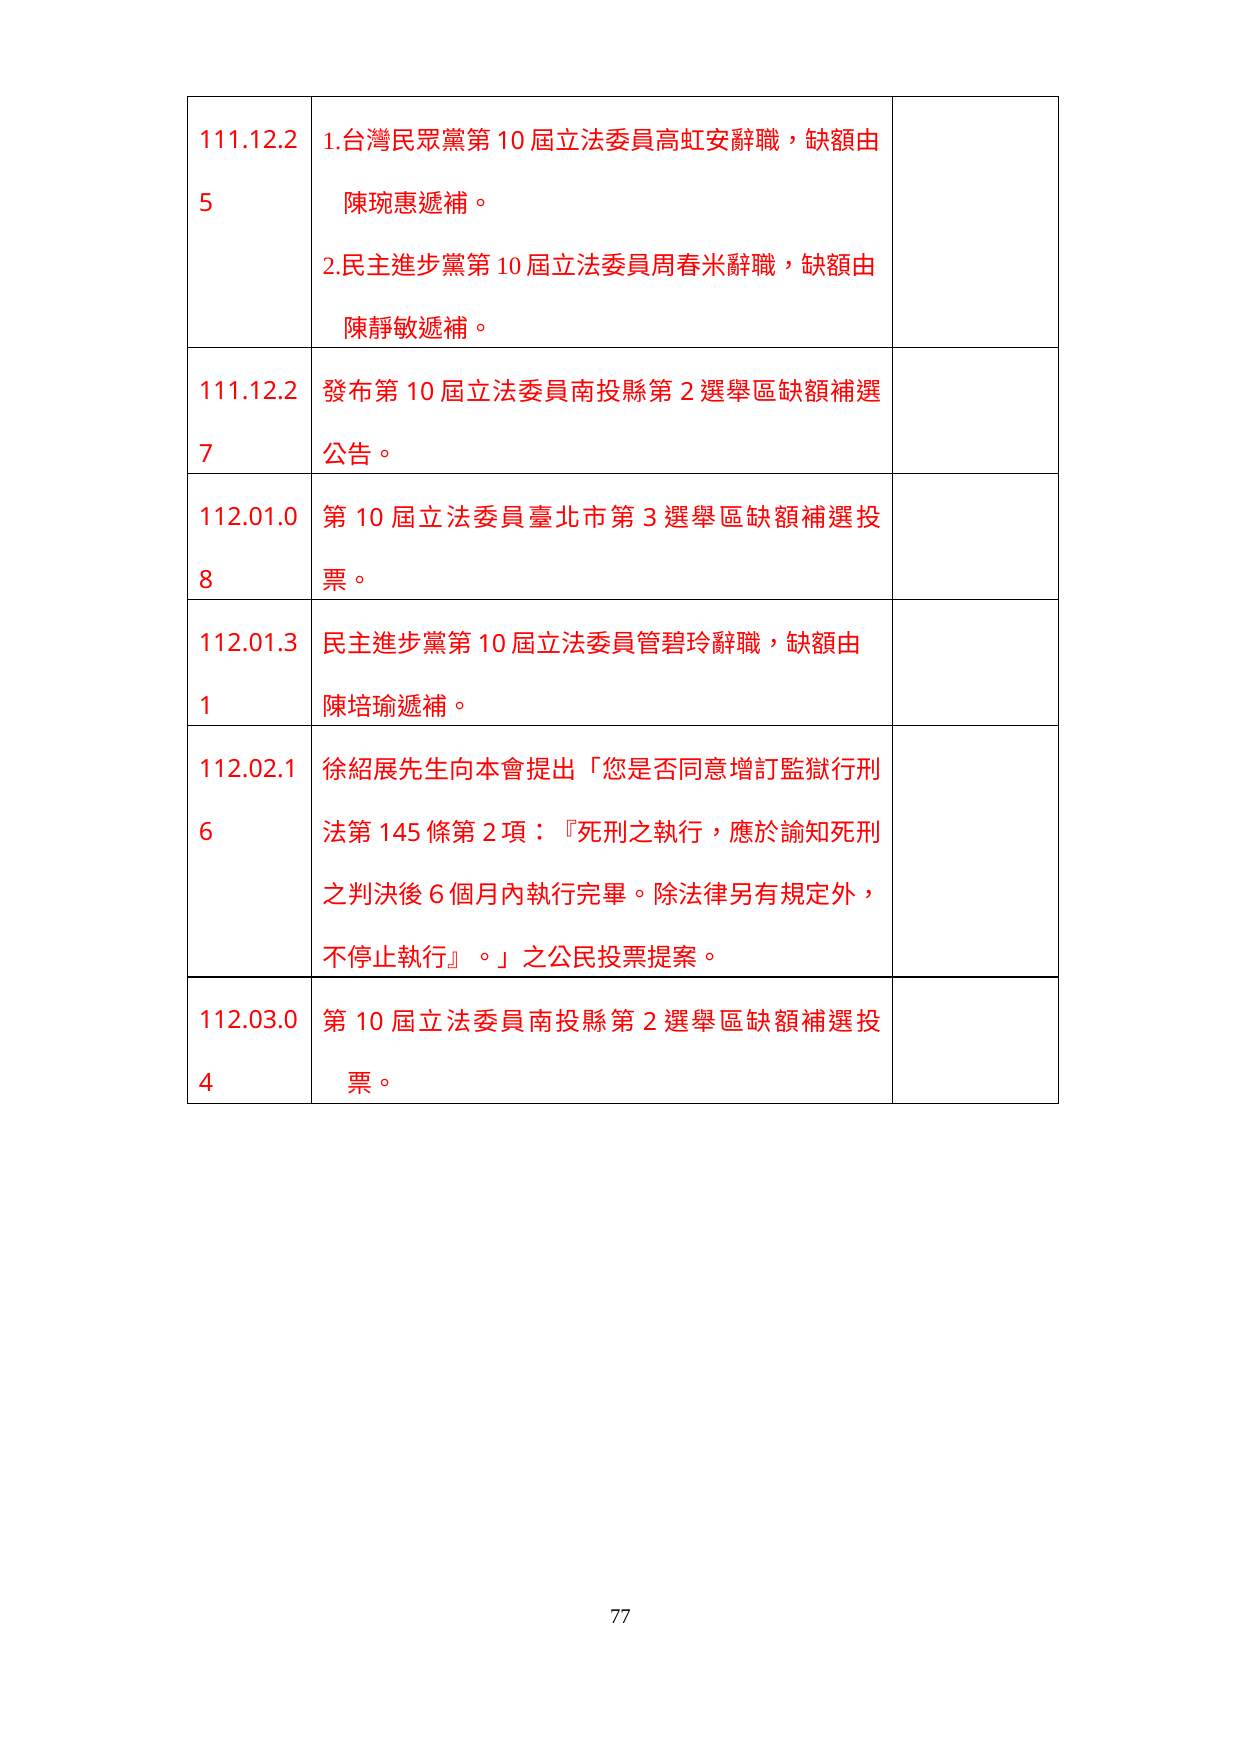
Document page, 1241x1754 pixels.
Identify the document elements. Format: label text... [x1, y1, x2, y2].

table_cell [893, 726, 1058, 976]
table_cell 民主進步黨第10屆立法委員管碧玲辭職，缺額由陳培瑜遞補。 [312, 600, 892, 725]
table_cell 第10屆立法委員南投縣第2選舉區缺額補選投票。 [312, 978, 892, 1102]
table_cell 第10屆立法委員臺北市第3選舉區缺額補選投票。 [312, 474, 892, 599]
table_cell 發布第10屆立法委員南投縣第2選舉區缺額補選公告。 [312, 348, 892, 473]
table_cell 112.01.31 [188, 600, 311, 725]
table_cell [893, 97, 1058, 347]
table_cell [893, 474, 1058, 599]
table_cell 112.02.16 [188, 726, 311, 976]
table_cell [893, 600, 1058, 725]
table_cell 111.12.25 [188, 97, 311, 347]
table_cell [893, 348, 1058, 473]
table_cell 111.12.27 [188, 348, 311, 473]
table_cell [893, 978, 1058, 1102]
table_cell 徐紹展先生向本會提出「您是否同意增訂監獄行刑法第145條第2項：『死刑之執行，應於諭知死刑之判決後６個月內執行完畢。除法律另有規定外，不停止執行』。」之公民投票提案。 [312, 726, 892, 976]
table_cell 112.01.08 [188, 474, 311, 599]
table_cell 112.03.04 [188, 978, 311, 1102]
table_cell 1.台灣民眾黨第10屆立法委員高虹安辭職，缺額由陳琬惠遞補。 2.民主進步黨第10屆立法委員周春米辭職，缺額由陳靜敏遞補。 [312, 97, 892, 347]
